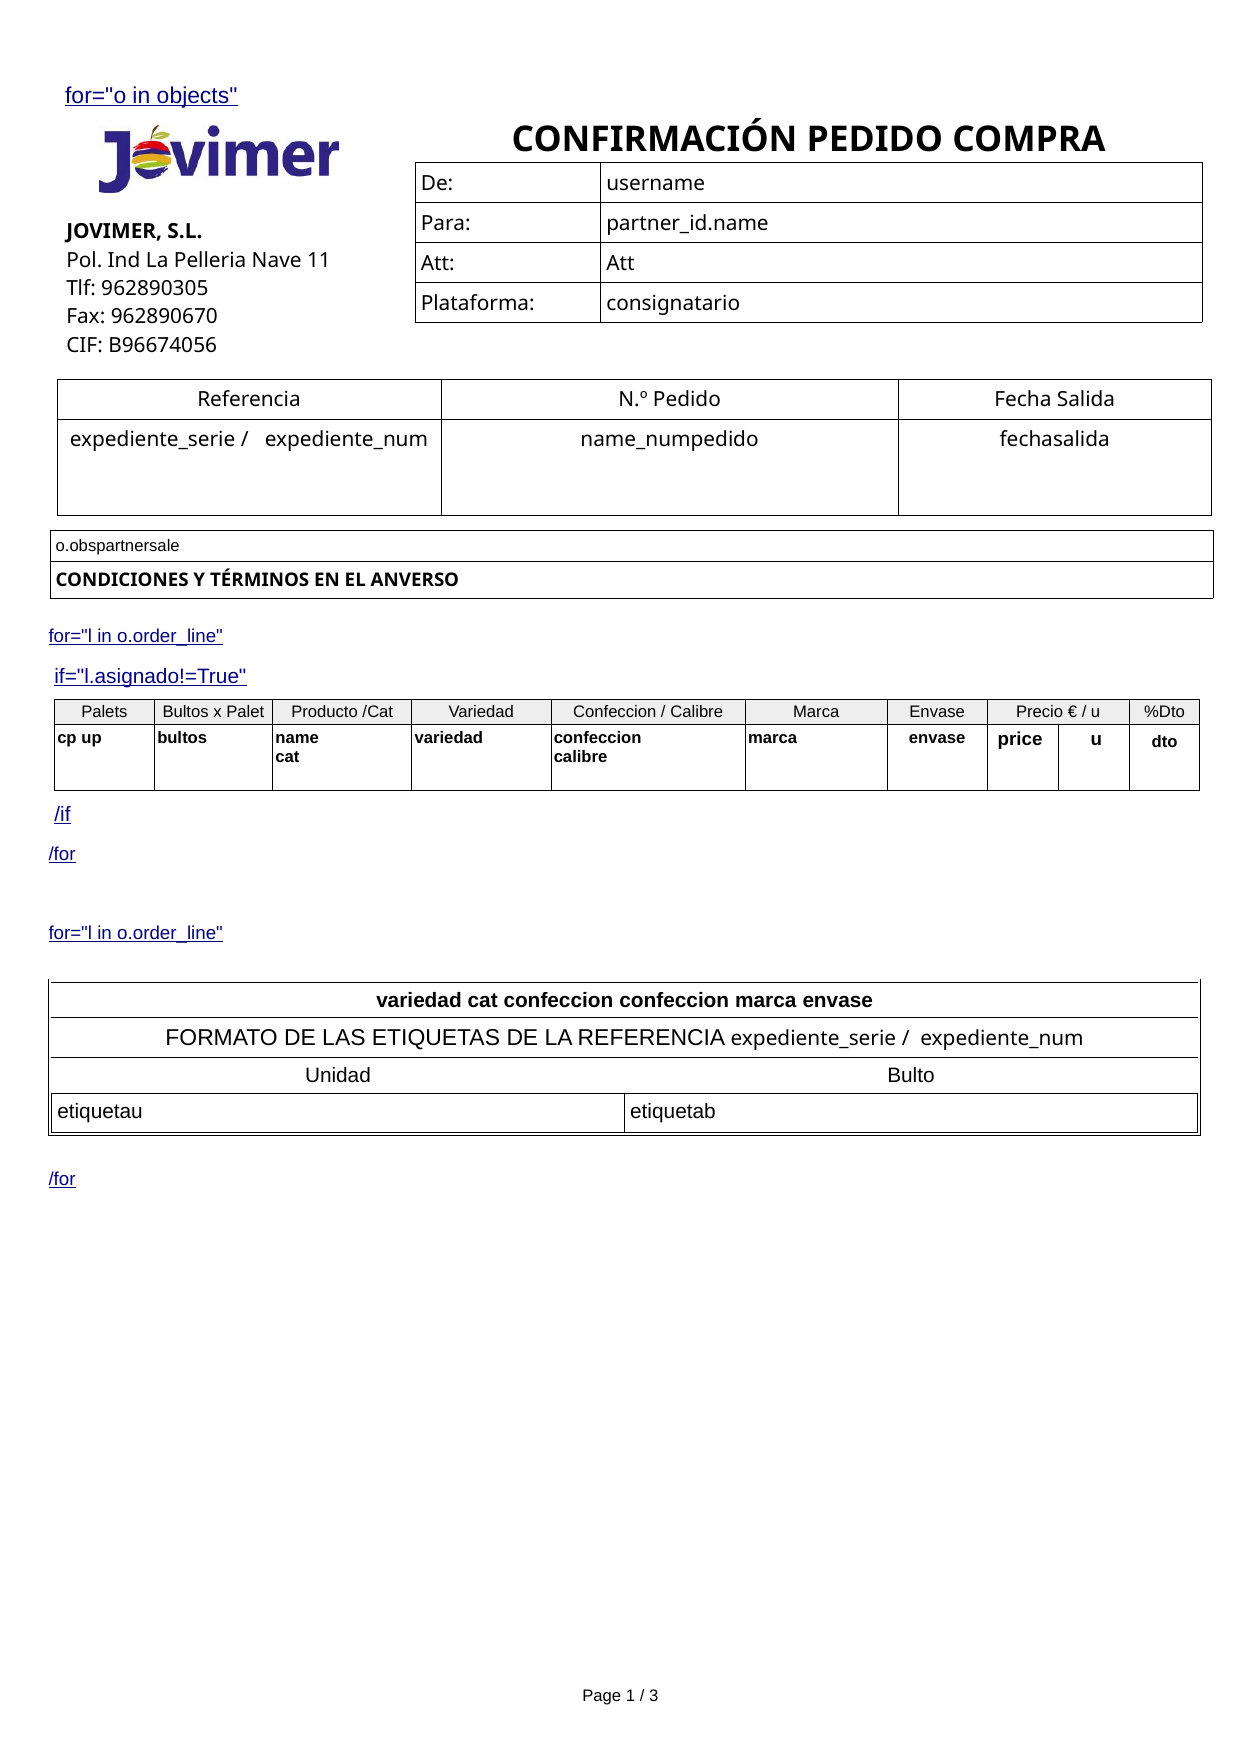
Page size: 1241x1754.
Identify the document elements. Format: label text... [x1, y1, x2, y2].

table_header Confeccion / Calibre [552, 700, 745, 724]
table_cell dto [1130, 725, 1199, 790]
table_cell name cat [273, 725, 411, 790]
table_header if="l.asignado!=True" [48, 658, 1212, 693]
table_cell envase [888, 725, 987, 790]
table_cell CONDICIONES Y TÉRMINOS EN EL ANVERSO [51, 562, 1213, 598]
table_cell [43, 949, 1212, 1162]
table_cell expediente_serie / expediente_num [58, 420, 441, 515]
picture [99, 125, 339, 193]
table_cell etiquetau [52, 1094, 624, 1132]
table_header for="l in o.order_line" [43, 619, 1212, 652]
table_header %Dto [1130, 700, 1199, 724]
table_header N.º Pedido [442, 380, 898, 418]
table_cell marca [746, 725, 887, 790]
table_header De: [416, 163, 600, 202]
table_header Variedad [412, 700, 551, 724]
table_cell Bulto [624, 1058, 1197, 1093]
table_cell Unidad [51, 1058, 624, 1093]
table_header variedad cat confeccion confeccion marca envase [51, 983, 1197, 1017]
table_header Envase [888, 700, 987, 724]
table_cell name_numpedido [442, 420, 898, 515]
table_header Precio € / u [988, 700, 1129, 724]
table_cell Att [601, 243, 1202, 282]
table_cell FORMATO DE LAS ETIQUETAS DE LA REFERENCIA expediente_serie / expediente_num [51, 1018, 1197, 1057]
table_header username [601, 163, 1202, 202]
table_cell /for [43, 838, 1212, 870]
table_cell [43, 653, 1212, 837]
table_header Palets [55, 700, 154, 724]
table_cell Att: [416, 243, 600, 282]
table_header Producto /Cat [273, 700, 411, 724]
table_header Fecha Salida [899, 380, 1211, 418]
table_header [49, 979, 1200, 1135]
table_cell /if [48, 796, 1212, 832]
table_cell price [988, 725, 1058, 790]
table_cell bultos [155, 725, 272, 790]
table_cell Para: [416, 203, 600, 242]
table_cell partner_id.name [601, 203, 1202, 242]
table_cell fechasalida [899, 420, 1211, 515]
table_cell consignatario [601, 283, 1202, 322]
table_header JOVIMER, S.L. Pol. Ind La Pelleria Nave 11 Tlf: 962890305 Fax: 962890670 CIF: B96674056 [60, 108, 409, 364]
table_header o.obspartnersale [51, 531, 1213, 561]
table_header Marca [746, 700, 887, 724]
table_header for="l in o.order_line" [43, 916, 1212, 949]
table_cell cp up [55, 725, 154, 790]
text for="o in objects" [65, 82, 1175, 108]
table_header Referencia [58, 380, 441, 418]
table_cell /for [43, 1163, 1212, 1195]
table_cell [48, 694, 1212, 796]
table_header CONFIRMACIÓN PEDIDO COMPRA [409, 108, 1208, 364]
table_cell [48, 1136, 1200, 1157]
table_cell etiquetab [625, 1094, 1197, 1132]
table_cell confeccion calibre [552, 725, 745, 790]
table_header Bultos x Palet [155, 700, 272, 724]
table_cell variedad [412, 725, 551, 790]
table_cell Plataforma: [416, 283, 600, 322]
table_cell u [1059, 725, 1129, 790]
